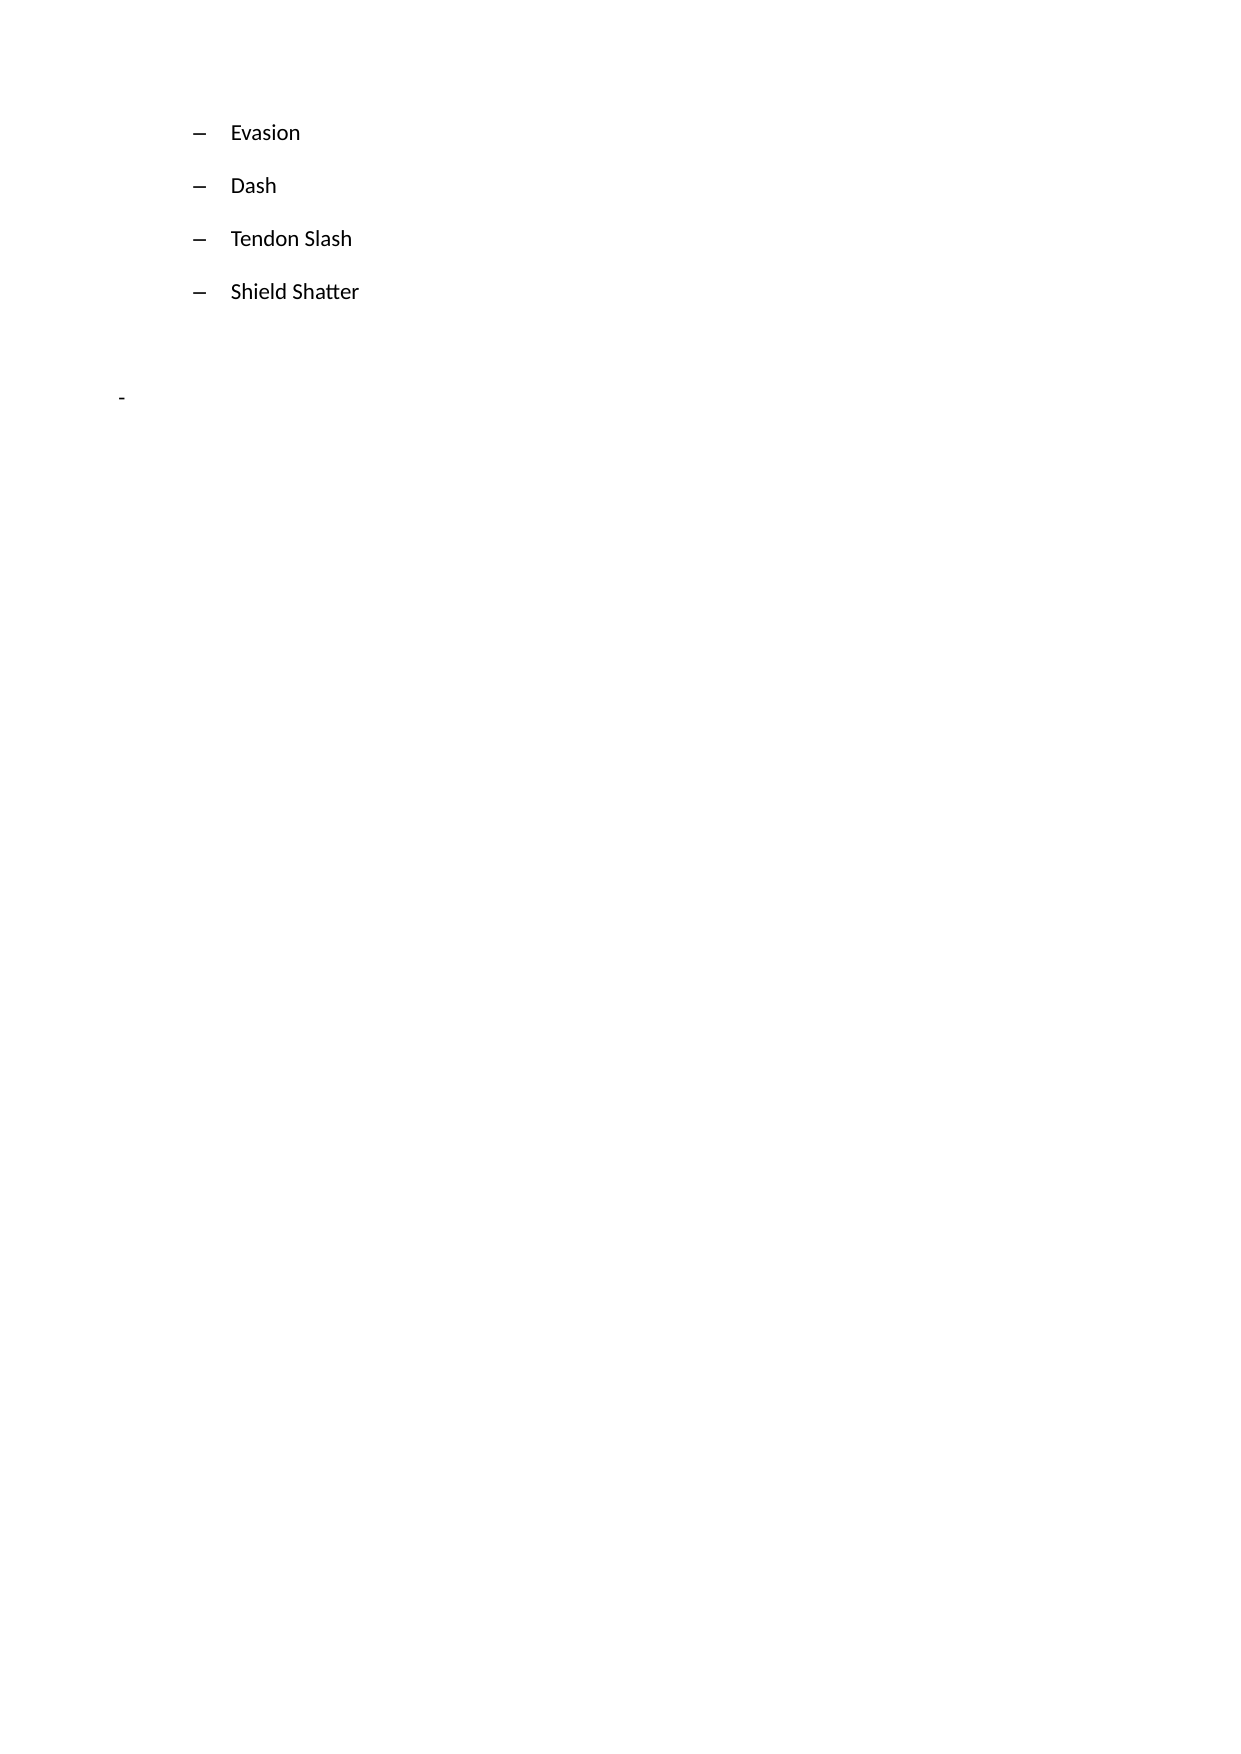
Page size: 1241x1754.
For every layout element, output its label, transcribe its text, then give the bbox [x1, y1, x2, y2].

list Tendon Slash [193, 224, 1122, 252]
text - [118, 383, 1122, 411]
list Dash [193, 171, 1122, 199]
list Shield Shatter [193, 277, 1122, 305]
list Evasion [193, 118, 1122, 146]
